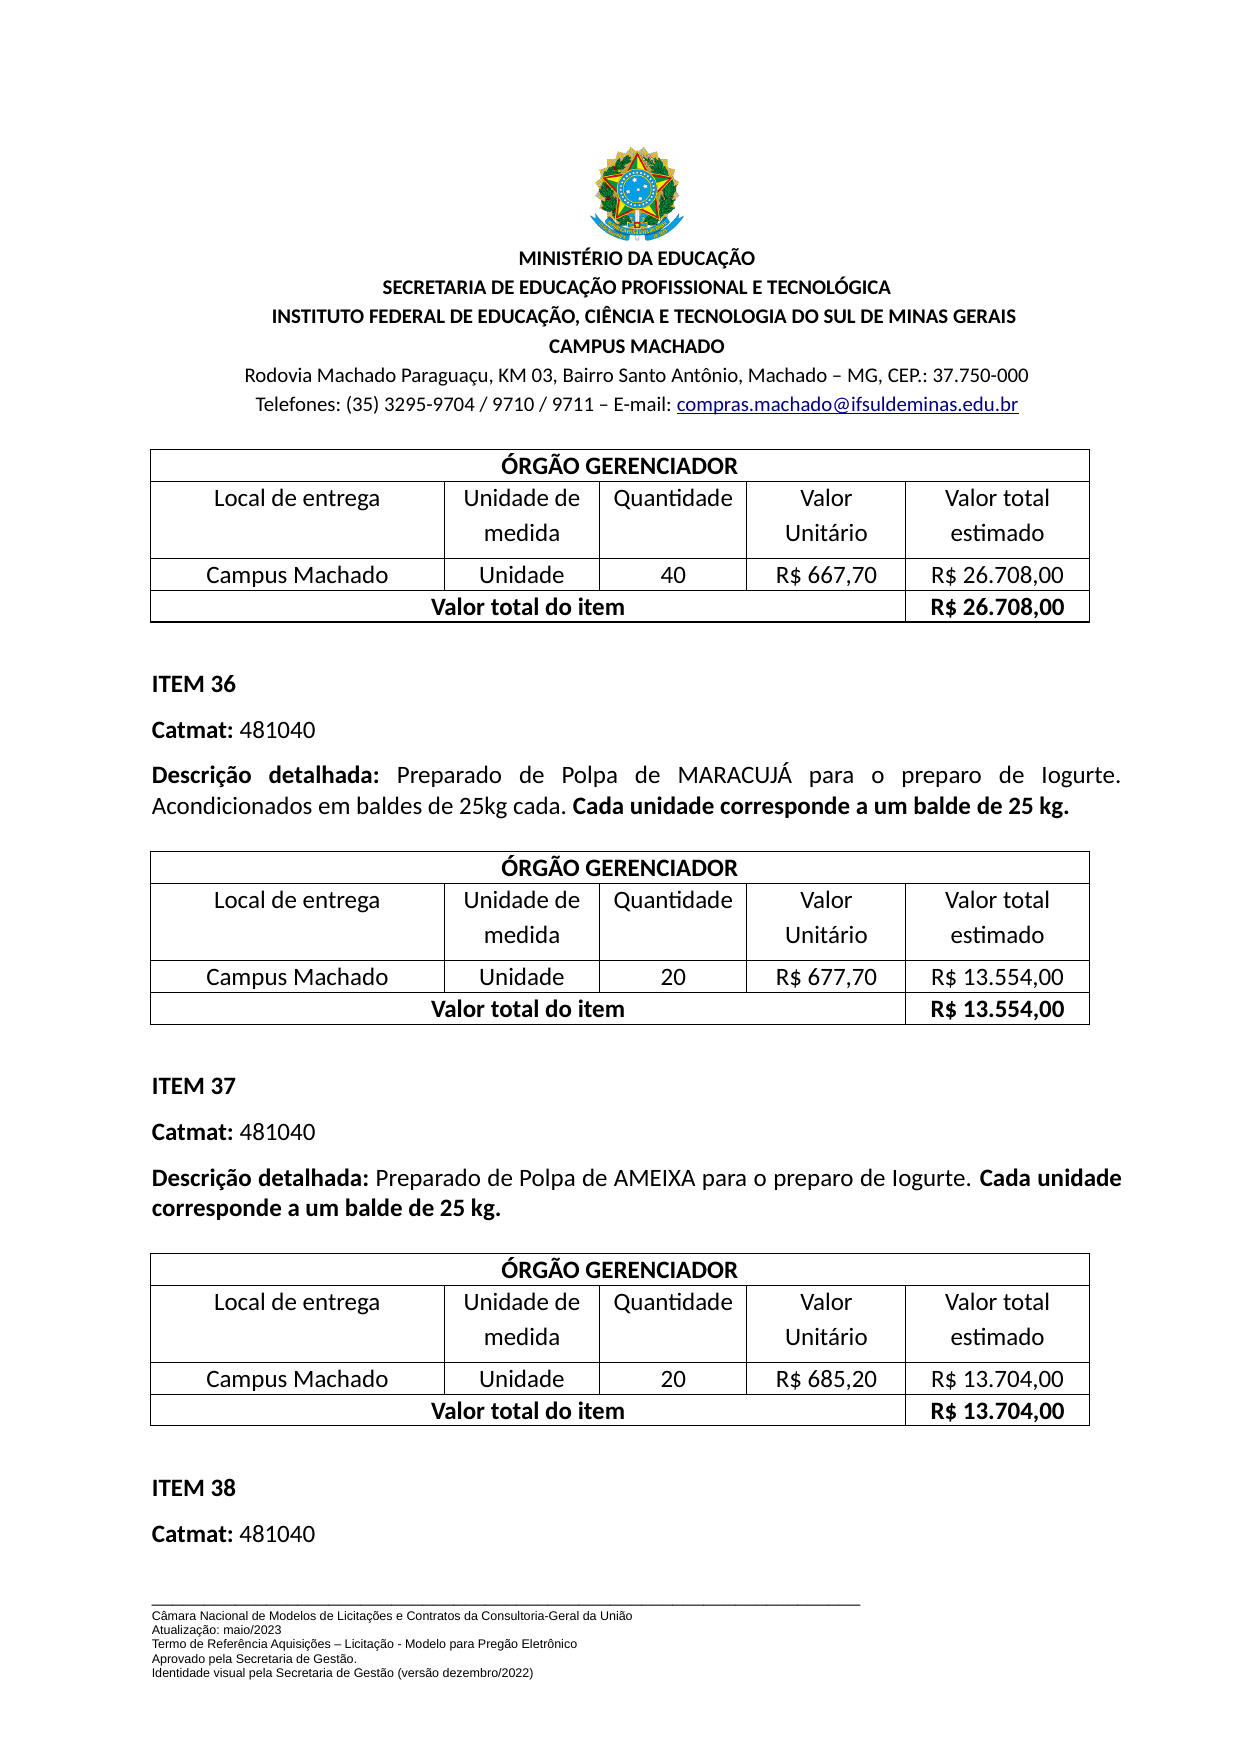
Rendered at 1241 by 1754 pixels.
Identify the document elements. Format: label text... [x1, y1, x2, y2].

table_cell Quantidade [600, 1286, 746, 1362]
table_cell R$ 26.708,00 [906, 559, 1089, 590]
table_header ÓRGÃO GERENCIADOR [151, 852, 1089, 883]
text Catmat: 481040 [152, 714, 1122, 744]
table_cell R$ 667,70 [747, 559, 905, 590]
text Catmat: 481040 [152, 1116, 1122, 1146]
table_cell Campus Machado [151, 559, 444, 590]
table_cell 20 [600, 1363, 746, 1394]
table_cell Local de entrega [151, 482, 444, 558]
table_cell R$ 677,70 [747, 961, 905, 992]
table_cell Valor total do item [151, 591, 905, 621]
table_cell R$ 685,20 [747, 1363, 905, 1394]
text ITEM 38 [152, 1472, 1122, 1503]
table_cell Quantidade [600, 482, 746, 558]
table_header ÓRGÃO GERENCIADOR [151, 1254, 1089, 1285]
text ITEM 36 [152, 668, 1122, 699]
picture [656, 223, 665, 228]
table_cell Unidade [445, 559, 599, 590]
table_cell Valor total do item [151, 1395, 905, 1425]
table_header ÓRGÃO GERENCIADOR [151, 450, 1089, 481]
table_cell Local de entrega [151, 884, 444, 960]
picture [590, 147, 684, 241]
table_cell Valor total estimado [906, 884, 1089, 960]
table_cell Campus Machado [151, 961, 444, 992]
table_cell Valor total estimado [906, 1286, 1089, 1362]
table_cell R$ 13.554,00 [906, 961, 1089, 992]
table_cell Valor total do item [151, 993, 905, 1023]
text Descrição detalhada: Preparado de Polpa de MARACUJÁ para o preparo de Iogurte. Acondicionados em baldes de 25kg cada. Cada unidade corresponde a um balde de 25 kg. [152, 760, 1122, 821]
table_cell R$ 13.704,00 [906, 1395, 1089, 1425]
text Descrição detalhada: Preparado de Polpa de AMEIXA para o preparo de Iogurte. Cada unidade corresponde a um balde de 25 kg. [152, 1162, 1122, 1223]
table_cell Valor Unitário [747, 482, 905, 558]
table_cell Valor Unitário [747, 1286, 905, 1362]
table_cell 40 [600, 559, 746, 590]
table_cell 20 [600, 961, 746, 992]
table_cell Unidade [445, 1363, 599, 1394]
table_cell Local de entrega [151, 1286, 444, 1362]
table_cell Unidade de medida [445, 482, 599, 558]
table_cell R$ 13.554,00 [906, 993, 1089, 1023]
table_cell Quantidade [600, 884, 746, 960]
text ITEM 37 [152, 1070, 1122, 1101]
text Catmat: 481040 [152, 1518, 1122, 1548]
picture [630, 236, 645, 241]
table_cell Valor Unitário [747, 884, 905, 960]
table_cell Campus Machado [151, 1363, 444, 1394]
table_cell Valor total estimado [906, 482, 1089, 558]
picture [652, 219, 684, 241]
table_cell R$ 13.704,00 [906, 1363, 1089, 1394]
table_cell Unidade de medida [445, 1286, 599, 1362]
table_cell R$ 26.708,00 [906, 591, 1089, 621]
table_cell Unidade de medida [445, 884, 599, 960]
table_cell Unidade [445, 961, 599, 992]
